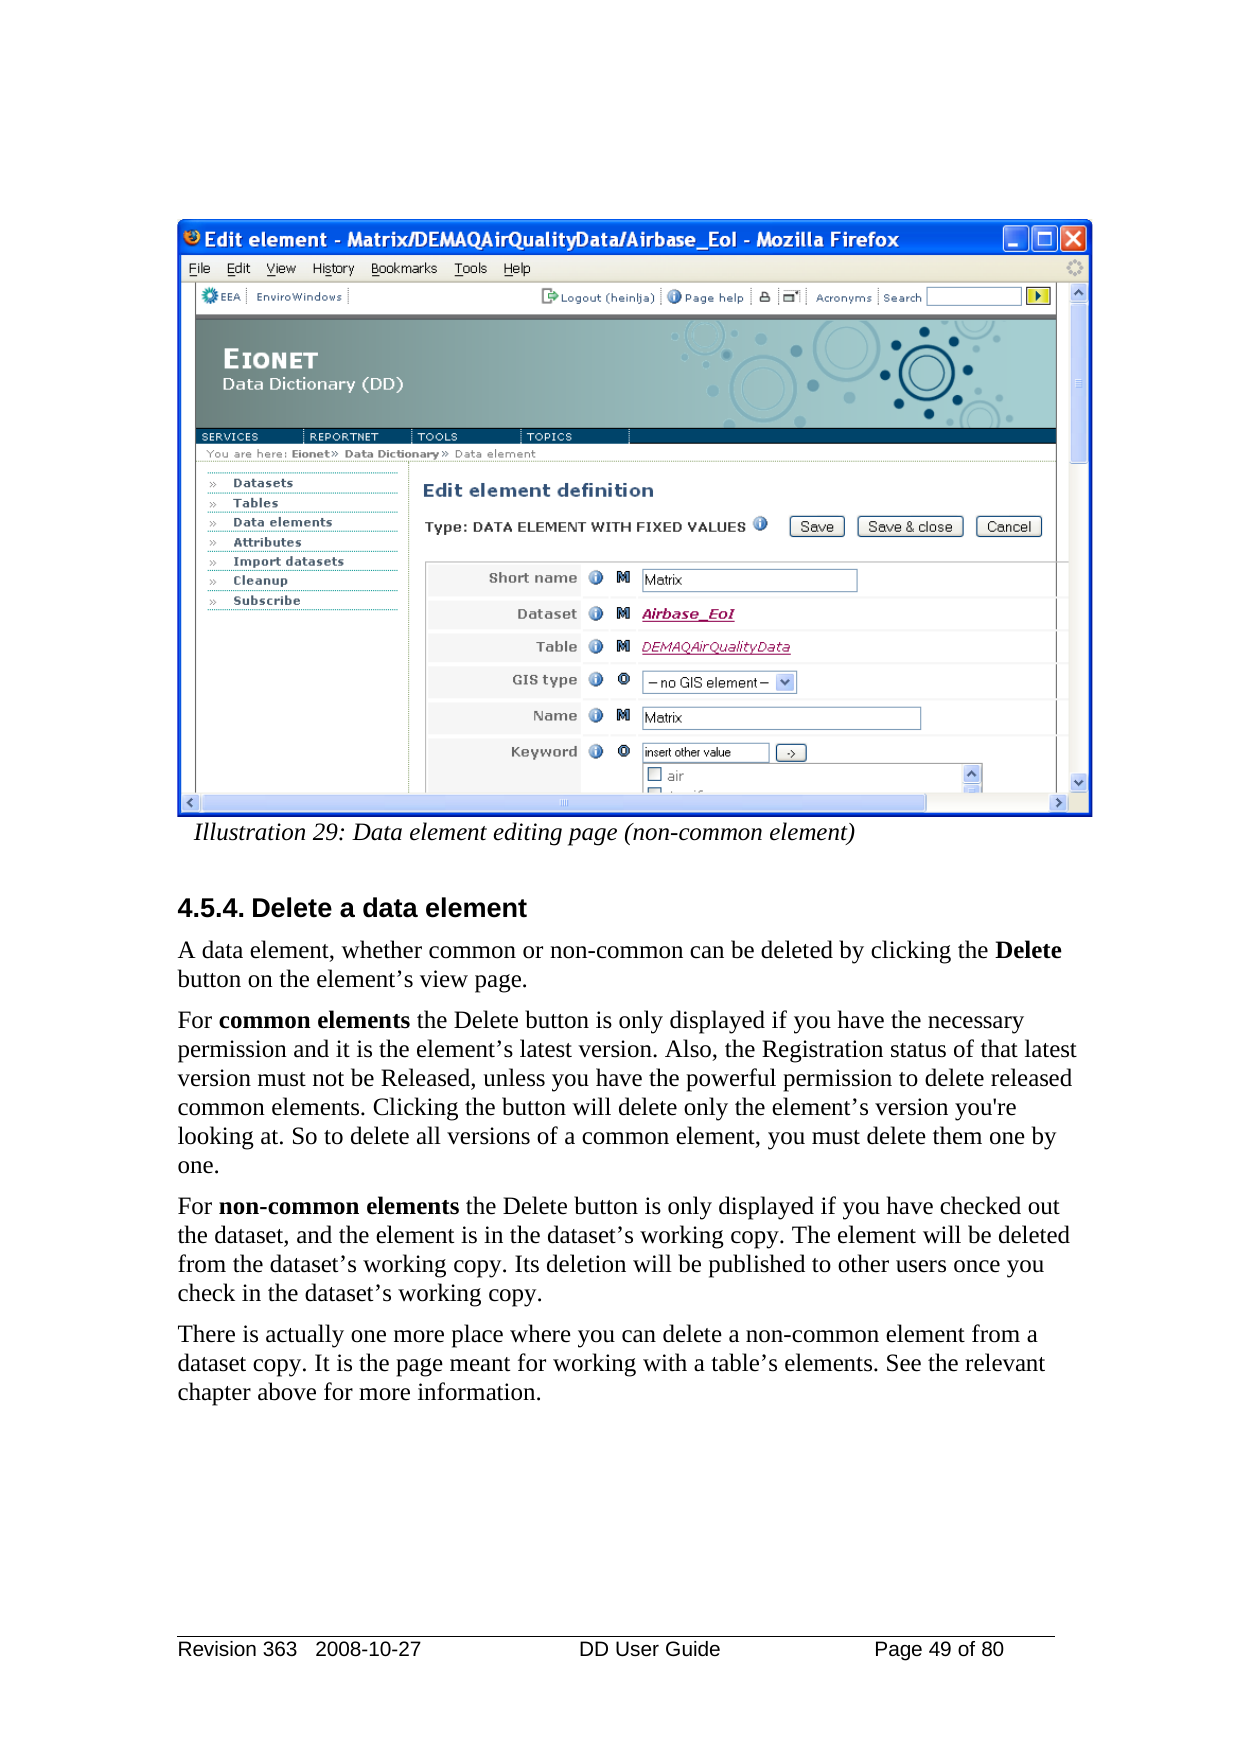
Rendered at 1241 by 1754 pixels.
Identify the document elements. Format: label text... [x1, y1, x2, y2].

subtitle Delete a data element [177, 892, 1092, 923]
text A data element, whether common or non-common can be deleted by clicking the Delete button on the element’s view page. [177, 935, 1092, 993]
text For non-common elements the Delete button is only displayed if you have checked out the dataset, and the element is in the dataset’s working copy. The element will be deleted from the dataset’s working copy. Its deletion will be published to other users once you check in the dataset’s working copy. [177, 1191, 1092, 1307]
picture [177, 219, 1093, 817]
text Illustration 29: Data element editing page (non-common element) [194, 817, 1076, 846]
text There is actually one more place where you can delete a non-common element from a dataset copy. It is the page meant for working with a table’s elements. See the relevant chapter above for more information. [177, 1319, 1092, 1406]
text For common elements the Delete button is only displayed if you have the necessary permission and it is the element’s latest version. Also, the Registration status of that latest version must not be Released, unless you have the powerful permission to delete released common elements. Clicking the button will delete only the element’s version you're looking at. So to delete all versions of a common element, you must delete them one by one. [177, 1005, 1092, 1179]
